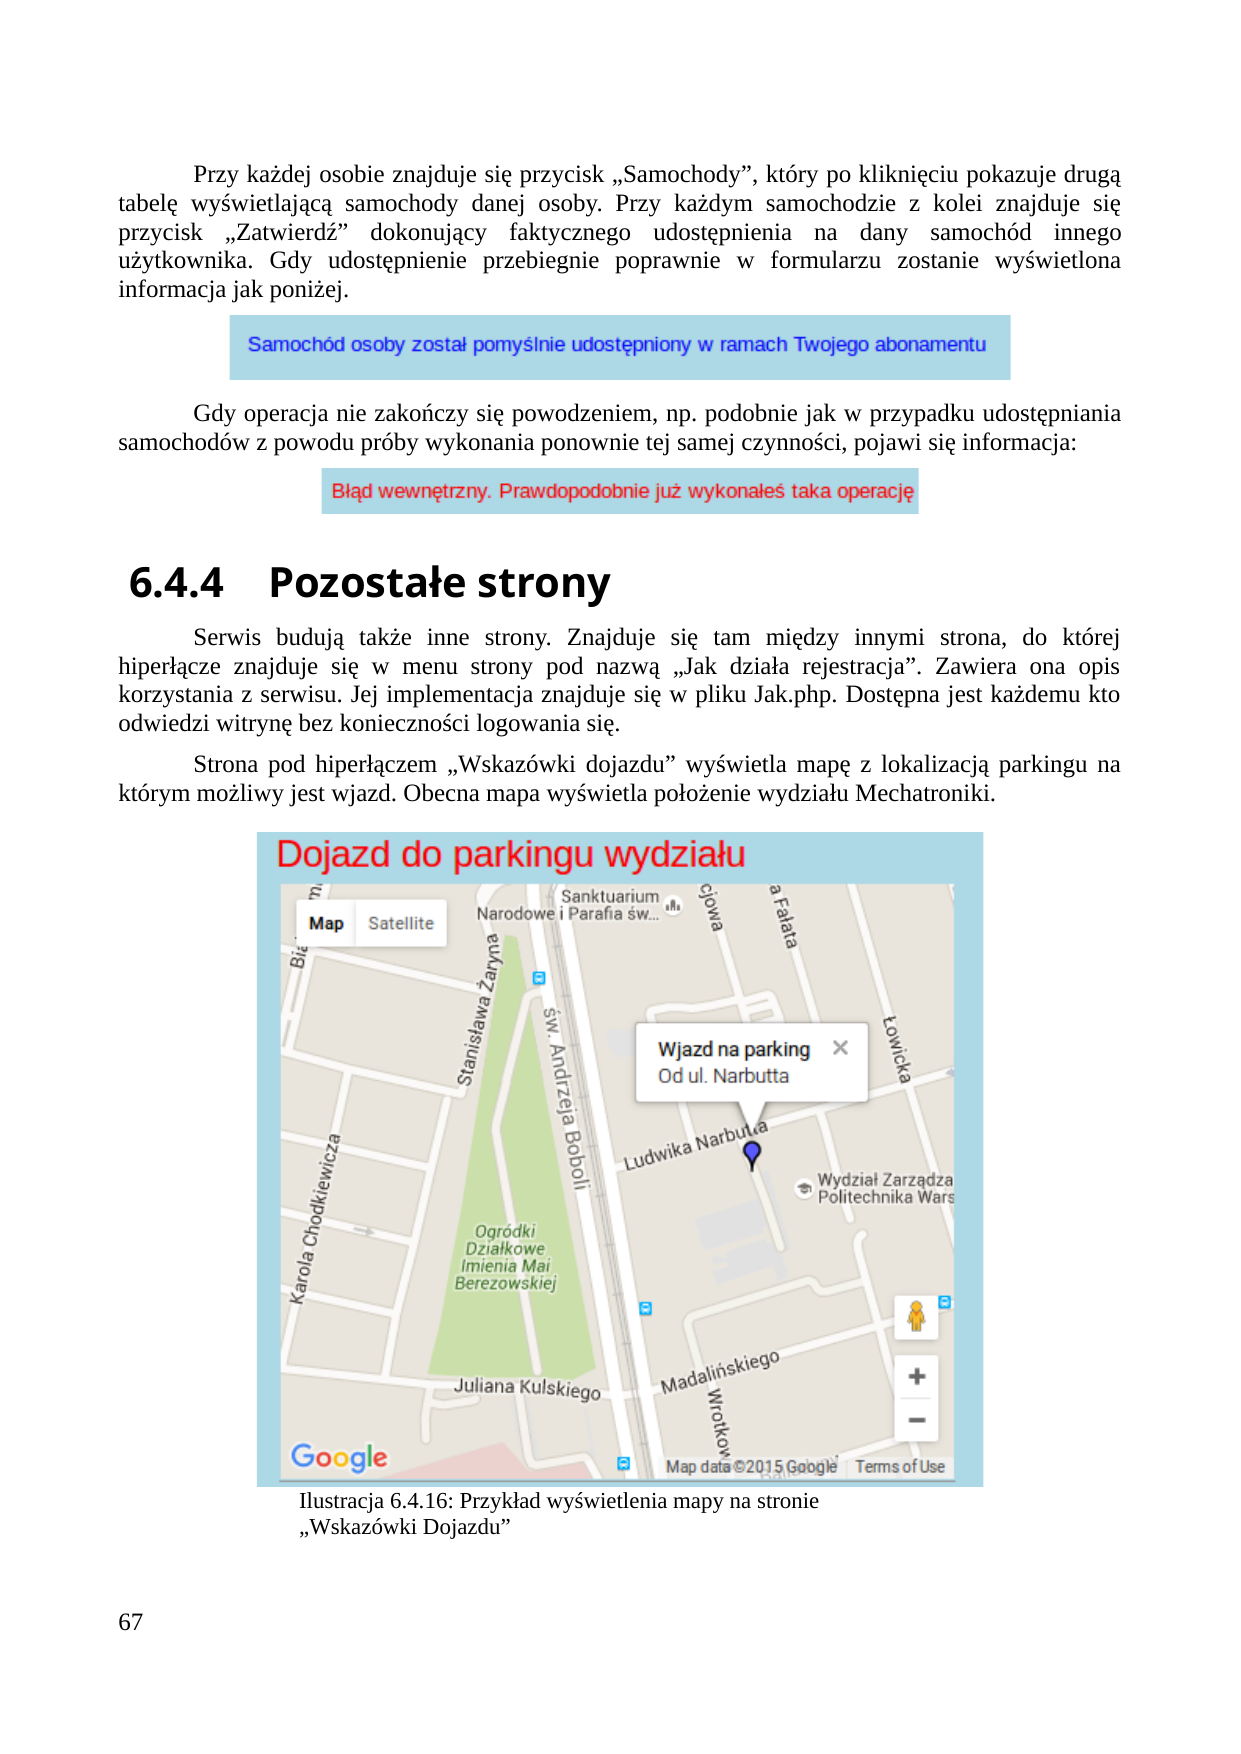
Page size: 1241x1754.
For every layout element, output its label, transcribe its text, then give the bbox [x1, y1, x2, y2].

picture [321, 468, 919, 514]
text Ilustracja 6.4.16: Przykład wyświetlenia mapy na stronie „Wskazówki Dojazdu” [299, 1487, 941, 1539]
text Strona pod hiperłączem „Wskazówki dojazdu” wyświetla mapę z lokalizacją parkingu na którym możliwy jest wjazd. Obecna mapa wyświetla położenie wydziału Mechatroniki. [118, 749, 1122, 807]
text Serwis budują także inne strony. Znajduje się tam między innymi strona, do której hiperłącze znajduje się w menu strony pod nazwą „Jak działa rejestracja”. Zawiera ona opis korzystania z serwisu. Jej implementacja znajduje się w pliku Jak.php. Dostępna jest każdemu kto odwiedzi witrynę bez konieczności logowania się. [118, 622, 1122, 737]
picture [256, 832, 984, 1487]
picture [229, 315, 1011, 380]
text Gdy operacja nie zakończy się powodzeniem, np. podobnie jak w przypadku udostępniania samochodów z powodu próby wykonania ponownie tej samej czynności, pojawi się informacja: [118, 398, 1122, 456]
subtitle Pozostałe strony [118, 553, 1122, 609]
text Przy każdej osobie znajduje się przycisk „Samochody”, który po kliknięciu pokazuje drugą tabelę wyświetlającą samochody danej osoby. Przy każdym samochodzie z kolei znajduje się przycisk „Zatwierdź” dokonujący faktycznego udostępnienia na dany samochód innego użytkownika. Gdy udostępnienie przebiegnie poprawnie w formularzu zostanie wyświetlona informacja jak poniżej. [118, 159, 1122, 303]
